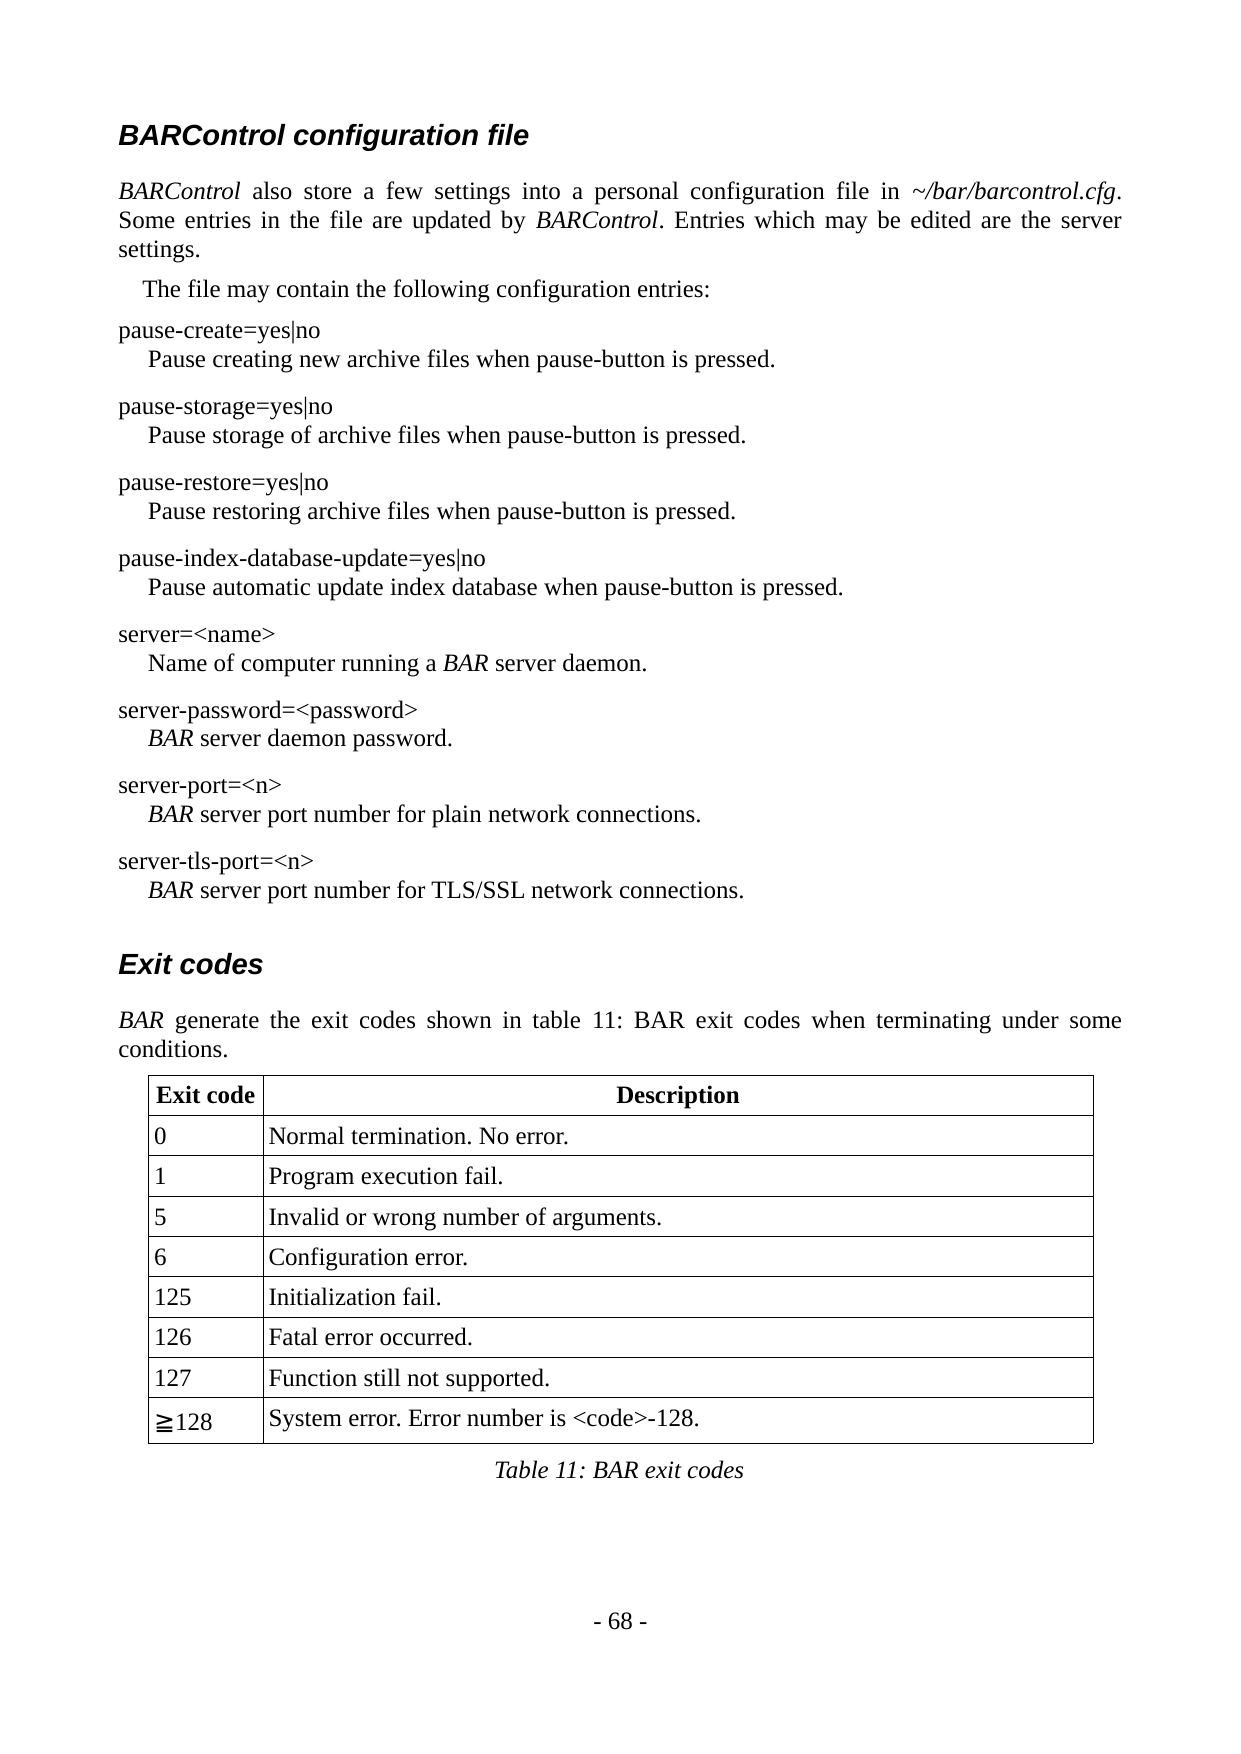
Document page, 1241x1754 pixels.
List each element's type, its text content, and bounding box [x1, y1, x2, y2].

table_cell 5 [149, 1197, 263, 1236]
table_cell 0 [149, 1116, 263, 1155]
title pause-index-database-update=yes|no [118, 543, 1122, 572]
title pause-restore=yes|no [118, 467, 1122, 496]
text Pause storage of archive files when pause-button is pressed. [148, 420, 1122, 449]
subtitle Exit codes [118, 947, 1122, 981]
table_cell 6 [149, 1237, 263, 1276]
text The file may contain the following configuration entries: [118, 274, 1122, 303]
table_cell Fatal error occurred. [264, 1318, 1093, 1357]
text BAR server port number for plain network connections. [148, 799, 1122, 828]
title server=<name> [118, 619, 1122, 648]
text BAR server daemon password. [148, 723, 1122, 752]
table_cell Program execution fail. [264, 1156, 1093, 1196]
table_cell 1 [149, 1156, 263, 1196]
table_cell 125 [149, 1277, 263, 1317]
table_cell Function still not supported. [264, 1358, 1093, 1397]
text Pause creating new archive files when pause-button is pressed. [148, 344, 1122, 373]
text Name of computer running a BAR server daemon. [148, 648, 1122, 676]
title pause-storage=yes|no [118, 391, 1122, 420]
table_cell Configuration error. [264, 1237, 1093, 1276]
title server-password=<password> [118, 695, 1122, 723]
table_cell 127 [149, 1358, 263, 1397]
text BARControl also store a few settings into a personal configuration file in ~/bar/barcontrol.cfg. Some entries in the file are updated by BARControl. Entries which may be edited are the server settings. [118, 176, 1122, 262]
title server-port=<n> [118, 771, 1122, 799]
text Pause automatic update index database when pause-button is pressed. [148, 572, 1122, 601]
text BAR generate the exit codes shown in table 11: BAR exit codes when terminating under some conditions. [118, 1005, 1122, 1063]
title server-tls-port=<n> [118, 846, 1122, 875]
table_cell Invalid or wrong number of arguments. [264, 1197, 1093, 1236]
table_cell Initialization fail. [264, 1277, 1093, 1317]
title pause-create=yes|no [118, 316, 1122, 344]
table_header Exit code [149, 1076, 263, 1115]
table_cell System error. Error number is <code>-128. [264, 1398, 1093, 1443]
table_cell Normal termination. No error. [264, 1116, 1093, 1155]
table_cell 126 [149, 1318, 263, 1357]
subtitle BARControl configuration file [118, 118, 1122, 152]
text Table 11: BAR exit codes [118, 1456, 1122, 1484]
text BAR server port number for TLS/SSL network connections. [148, 875, 1122, 904]
table_cell ≧128 [149, 1398, 263, 1443]
table_header Description [264, 1076, 1093, 1115]
text Pause restoring archive files when pause-button is pressed. [148, 496, 1122, 525]
